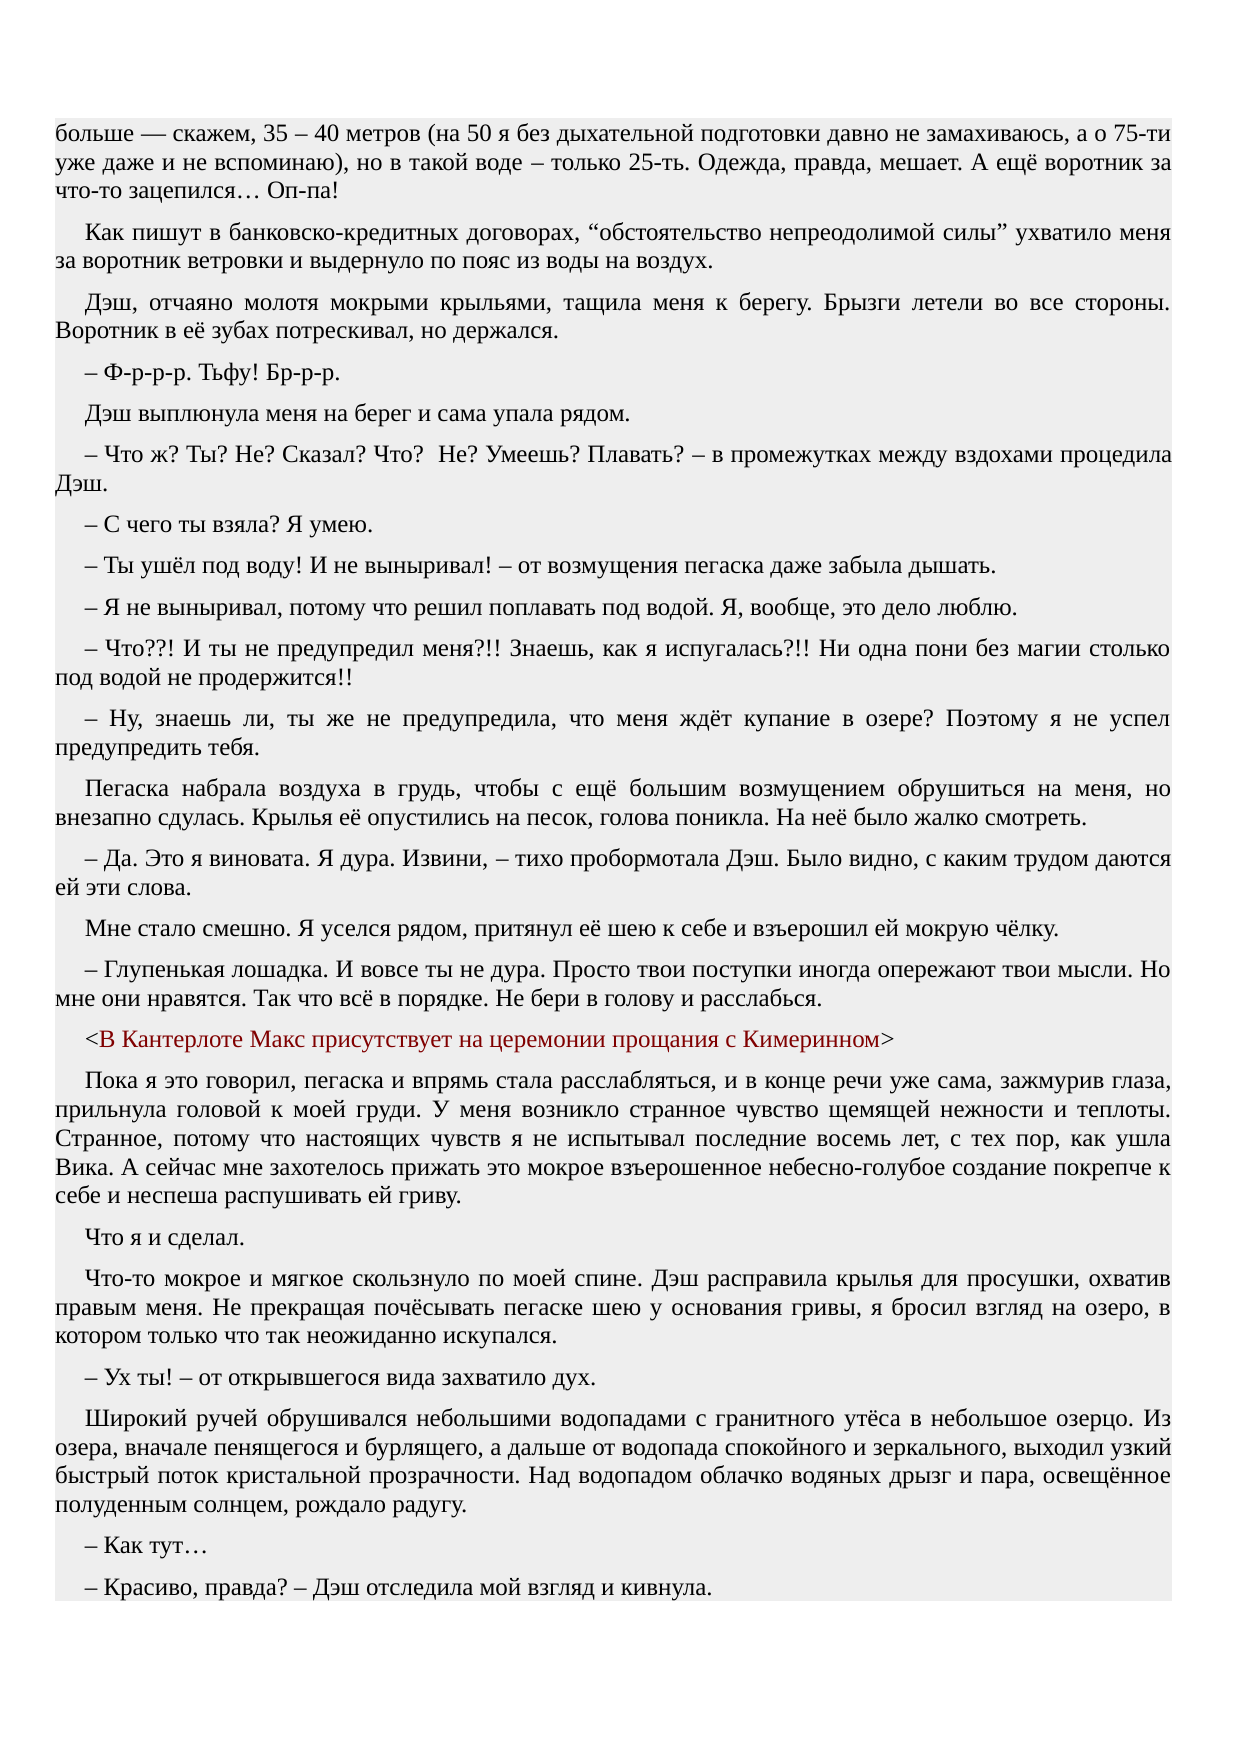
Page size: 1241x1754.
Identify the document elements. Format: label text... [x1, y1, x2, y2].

text Пока я это говорил, пегаска и впрямь стала расслабляться, и в конце речи уже сама, зажмурив глаза, прильнула головой к моей груди. У меня возникло странное чувство щемящей нежности и теплоты. Странное, потому что настоящих чувств я не испытывал последние восемь лет, с тех пор, как ушла Вика. А сейчас мне захотелось прижать это мокрое взъерошенное небесно-голубое создание покрепче к себе и неспеша распушивать ей гриву. [55, 1066, 1172, 1209]
text Широкий ручей обрушивался небольшими водопадами с гранитного утёса в небольшое озерцо. Из озера, вначале пенящегося и бурлящего, а дальше от водопада спокойного и зеркального, выходил узкий быстрый поток кристальной прозрачности. Над водопадом облачко водяных дрызг и пара, освещённое полуденным солнцем, рождало радугу. [55, 1403, 1172, 1518]
text – Красиво, правда? – Дэш отследила мой взгляд и кивнула. [55, 1572, 1172, 1601]
text Что я и сделал. [55, 1222, 1172, 1251]
text – Ух ты! – от открывшегося вида захватило дух. [55, 1362, 1172, 1391]
text – Ну, знаешь ли, ты же не предупредила, что меня ждёт купание в озере? Поэтому я не успел предупредить тебя. [55, 703, 1172, 761]
text Дэш, отчаяно молотя мокрыми крыльями, тащила меня к берегу. Брызги летели во все стороны. Воротник в её зубах потрескивал, но держался. [55, 287, 1172, 344]
text – Что??! И ты не предупредил меня?!! Знаешь, как я испугалась?!! Ни одна пони без магии столько под водой не продержится!! [55, 633, 1172, 691]
text – Ты ушёл под воду! И не выныривал! – от возмущения пегаска даже забыла дышать. [55, 551, 1172, 579]
text больше — скажем, 35 – 40 метров (на 50 я без дыхательной подготовки давно не замахиваюсь, а о 75-ти уже даже и не вспоминаю), но в такой воде – только 25-ть. Одежда, правда, мешает. А ещё воротник за что-то зацепился… Оп-па! [55, 118, 1172, 204]
text – Как тут… [55, 1531, 1172, 1559]
text – Что ж? Ты? Не? Сказал? Что? Не? Умеешь? Плавать? – в промежутках между вздохами процедила Дэш. [55, 439, 1172, 497]
text – Глупенькая лошадка. И вовсе ты не дура. Просто твои поступки иногда опережают твои мысли. Но мне они нравятся. Так что всё в порядке. Не бери в голову и расслабься. [55, 954, 1172, 1012]
text Мне стало смешно. Я уселся рядом, притянул её шею к себе и взъерошил ей мокрую чёлку. [55, 913, 1172, 942]
text Дэш выплюнула меня на берег и сама упала рядом. [55, 398, 1172, 427]
text – Да. Это я виновата. Я дура. Извини, – тихо пробормотала Дэш. Было видно, с каким трудом даются ей эти слова. [55, 843, 1172, 901]
text Пегаска набрала воздуха в грудь, чтобы с ещё большим возмущением обрушиться на меня, но внезапно сдулась. Крылья её опустились на песок, голова поникла. На неё было жалко смотреть. [55, 773, 1172, 831]
text Что-то мокрое и мягкое скользнуло по моей спине. Дэш расправила крылья для просушки, охватив правым меня. Не прекращая почёсывать пегаске шею у основания гривы, я бросил взгляд на озеро, в котором только что так неожиданно искупался. [55, 1263, 1172, 1349]
text – С чего ты взяла? Я умею. [55, 509, 1172, 538]
text Как пишут в банковско-кредитных договорах, “обстоятельство непреодолимой силы” ухватило меня за воротник ветровки и выдернуло по пояс из воды на воздух. [55, 217, 1172, 274]
text – Ф-р-р-р. Тьфу! Бр-р-р. [55, 357, 1172, 386]
text <В Кантерлоте Макс присутствует на церемонии прощания с Кимеринном> [55, 1024, 1172, 1053]
text – Я не выныривал, потому что решил поплавать под водой. Я, вообще, это дело люблю. [55, 592, 1172, 621]
